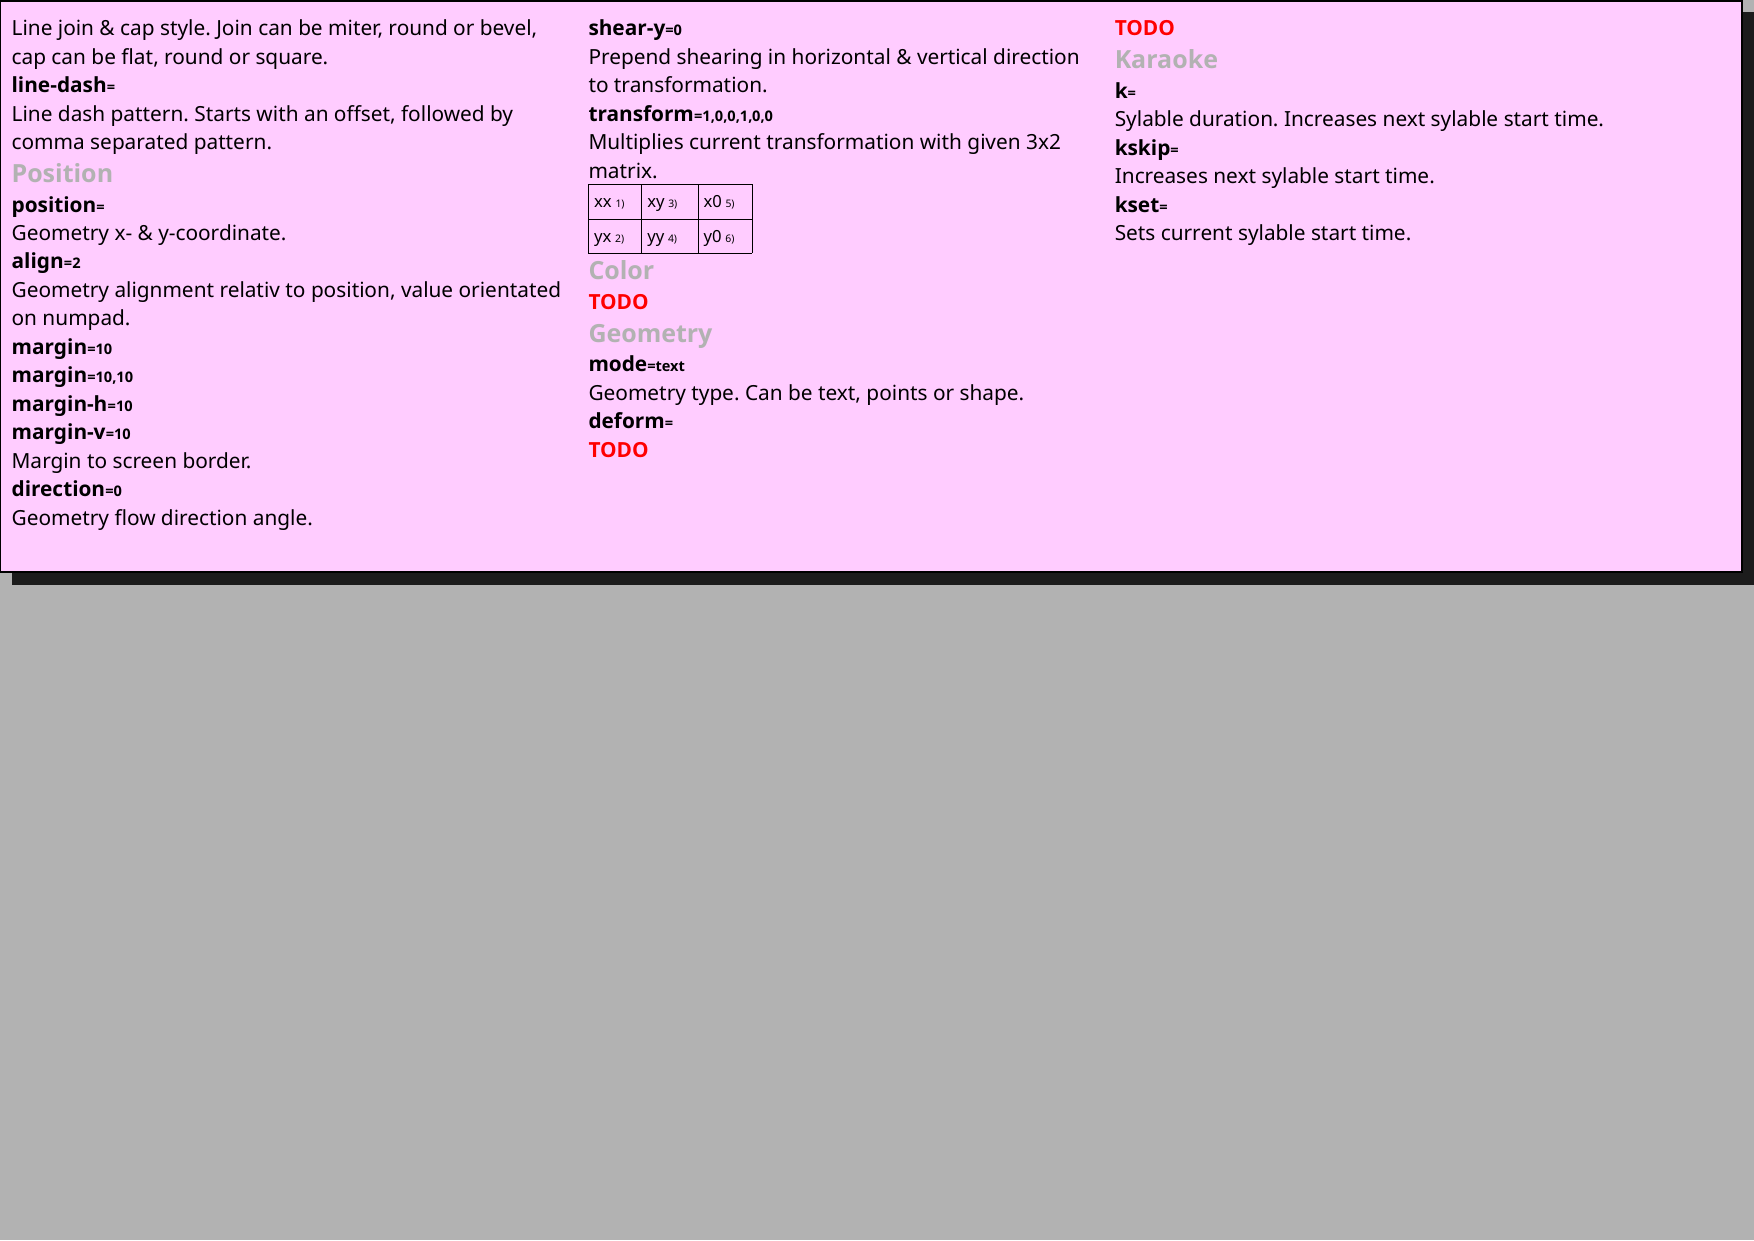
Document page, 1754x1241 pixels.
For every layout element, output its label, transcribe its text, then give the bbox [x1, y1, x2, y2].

table_header shear-y=0 Prepend shearing in horizontal & vertical direction to transformation. transform=1,0,0,1,0,0 Multiplies current transformation with given 3x2 matrix. Color TODO Geometry mode=text Geometry type. Can be text, points or shape. deform= TODO [583, 8, 1109, 537]
table_header x0 5) [699, 185, 752, 218]
table_header xy 3) [642, 185, 698, 218]
table_header xx 1) [589, 185, 641, 218]
table_cell y0 6) [699, 220, 752, 253]
table_header Line join & cap style. Join can be miter, round or bevel, cap can be flat, round or square. line-dash= Line dash pattern. Starts with an offset, followed by comma separated pattern. Position position= Geometry x- & y-coordinate. align=2 Geometry alignment relativ to position, value orientated on numpad. margin=10 margin=10,10 margin-h=10 margin-v=10 Margin to screen border. direction=0 Geometry flow direction angle. [6, 8, 582, 537]
table_cell yy 4) [642, 220, 698, 253]
table_cell [1, 2, 1741, 571]
table_cell yx 2) [589, 220, 641, 253]
table_header TODO Karaoke k= Sylable duration. Increases next sylable start time. kskip= Increases next sylable start time. kset= Sets current sylable start time. [1109, 8, 1736, 537]
